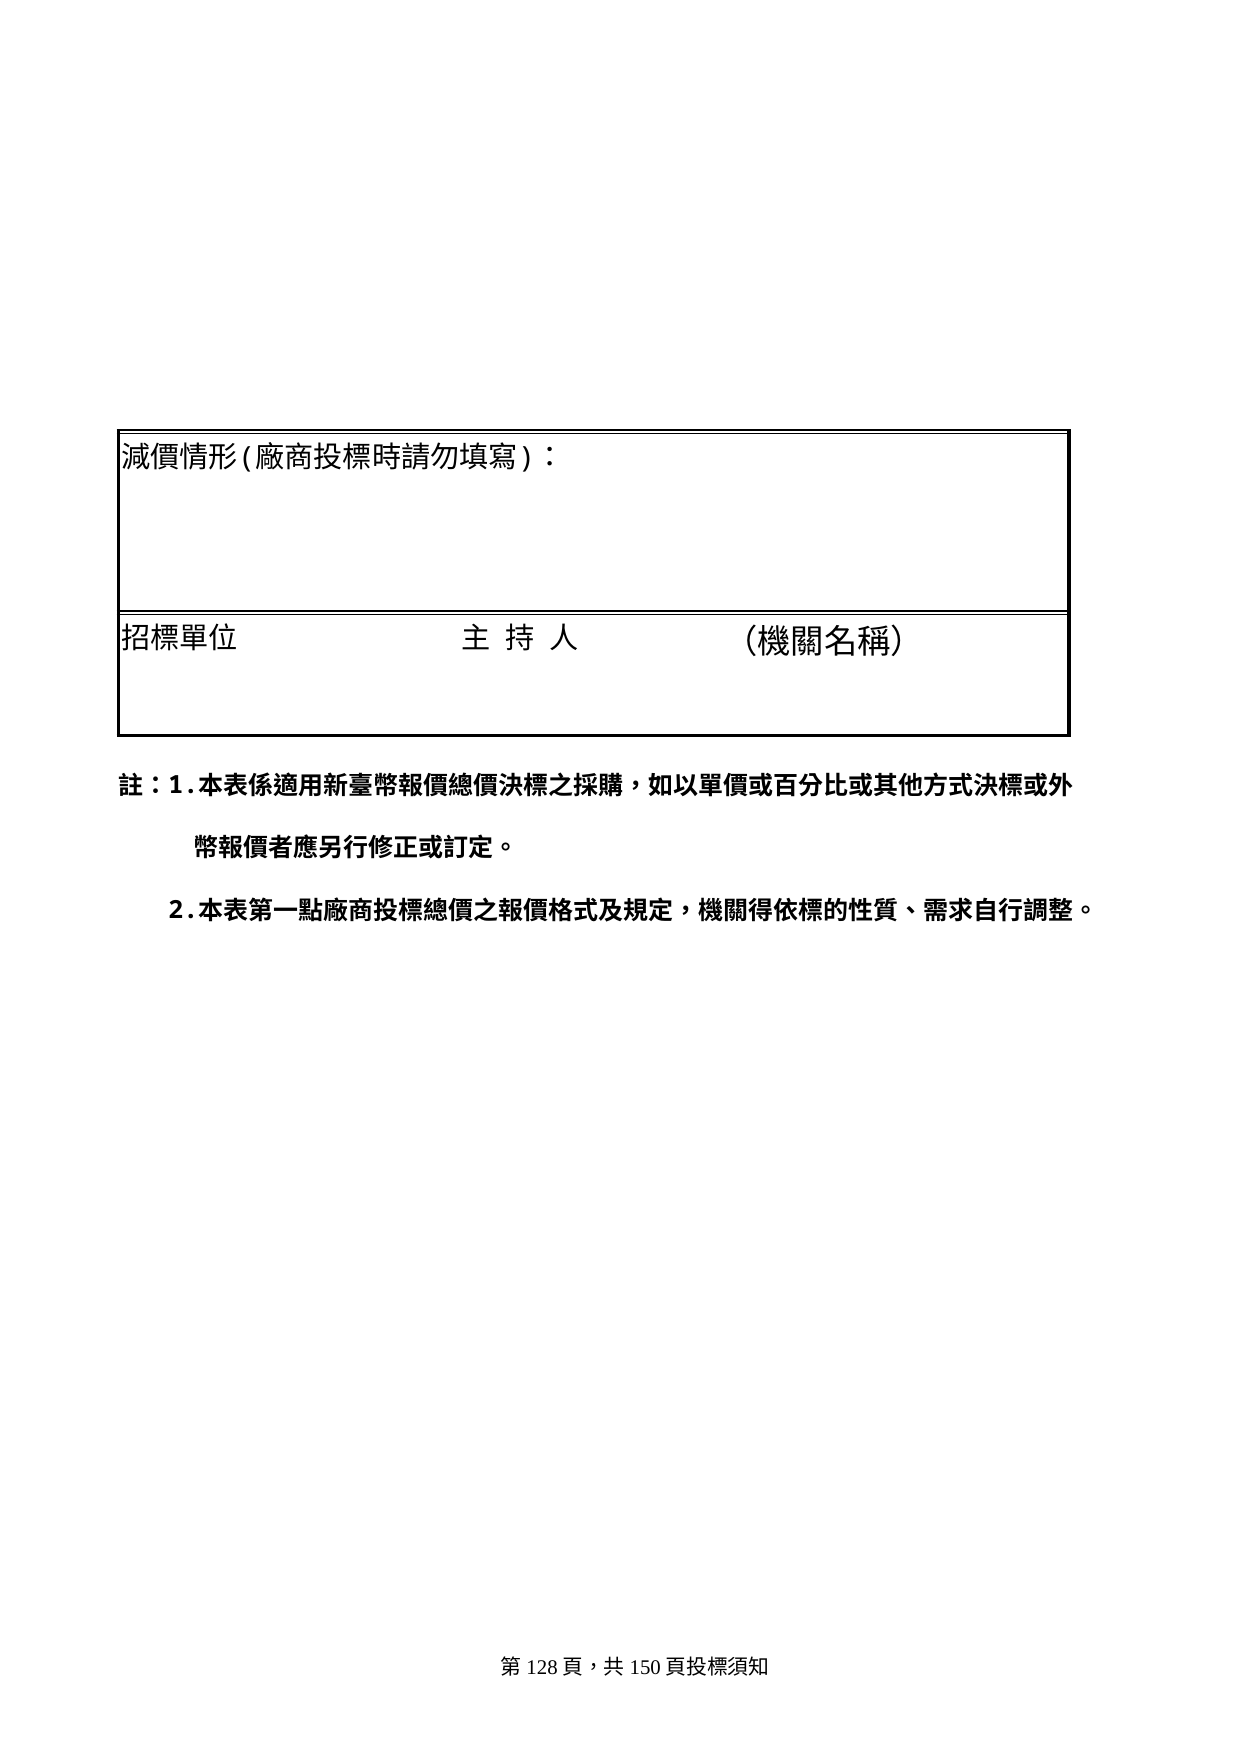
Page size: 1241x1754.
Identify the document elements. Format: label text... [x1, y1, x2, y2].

text 幣報價者應另行修正或訂定。 [193, 804, 1152, 867]
text 註：1.本表係適用新臺幣報價總價決標之採購，如以單價或百分比或其他方式決標或外 [118, 742, 1152, 804]
table_cell 主 持 人 [459, 615, 721, 733]
table_cell （機關名稱） [721, 615, 1067, 733]
text 2.本表第一點廠商投標總價之報價格式及規定，機關得依標的性質、需求自行調整。 [118, 867, 1152, 929]
table_cell 招標單位 [120, 615, 458, 733]
table_cell 減價情形(廠商投標時請勿填寫)： [120, 434, 1067, 610]
